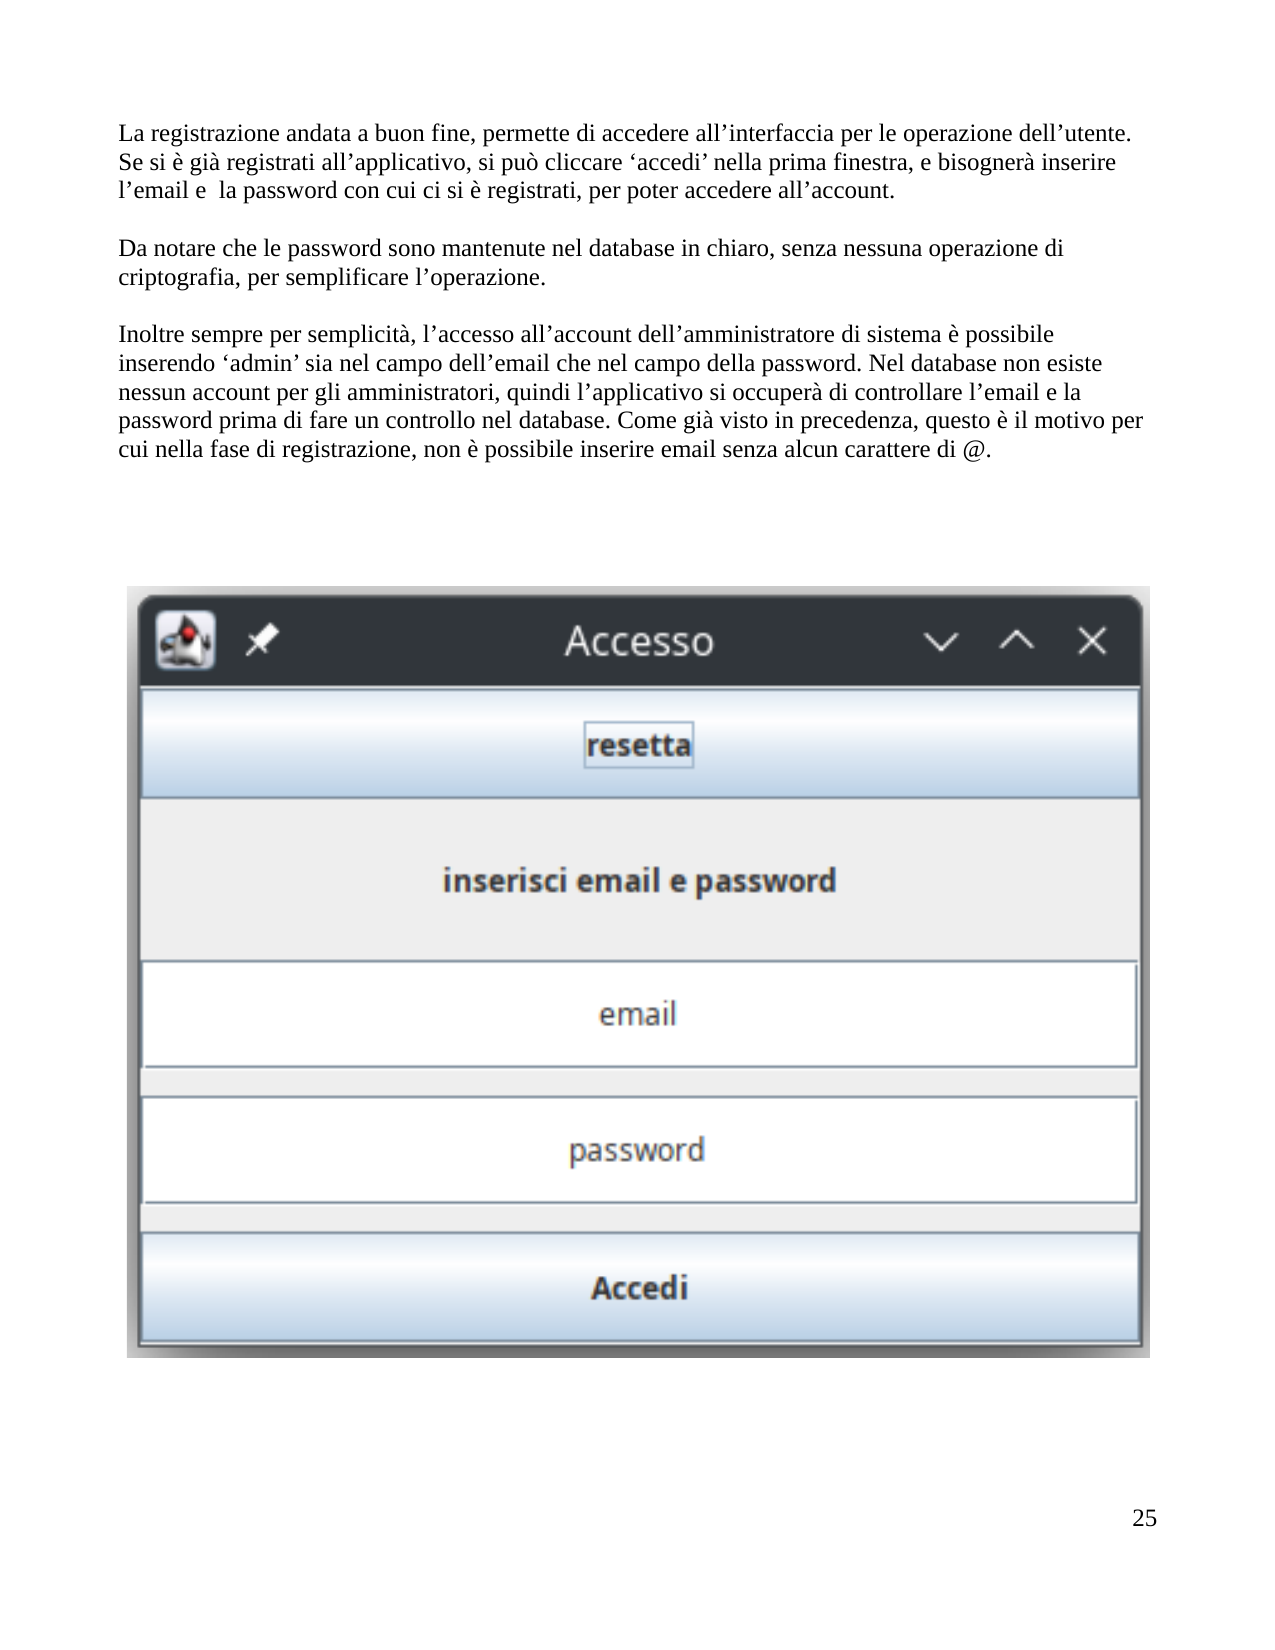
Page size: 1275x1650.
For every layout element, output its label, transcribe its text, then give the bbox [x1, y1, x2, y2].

text La registrazione andata a buon fine, permette di accedere all’interfaccia per le operazione dell’utente. [118, 118, 1157, 147]
picture [126, 586, 1150, 1358]
text Se si è già registrati all’applicativo, si può cliccare ‘accedi’ nella prima finestra, e bisognerà inserire l’email e la password con cui ci si è registrati, per poter accedere all’account. [118, 147, 1157, 204]
text Da notare che le password sono mantenute nel database in chiaro, senza nessuna operazione di criptografia, per semplificare l’operazione. [118, 233, 1157, 291]
text Inoltre sempre per semplicità, l’accesso all’account dell’amministratore di sistema è possibile inserendo ‘admin’ sia nel campo dell’email che nel campo della password. Nel database non esiste nessun account per gli amministratori, quindi l’applicativo si occuperà di controllare l’email e la password prima di fare un controllo nel database. Come già visto in precedenza, questo è il motivo per cui nella fase di registrazione, non è possibile inserire email senza alcun carattere di @. [118, 319, 1157, 463]
